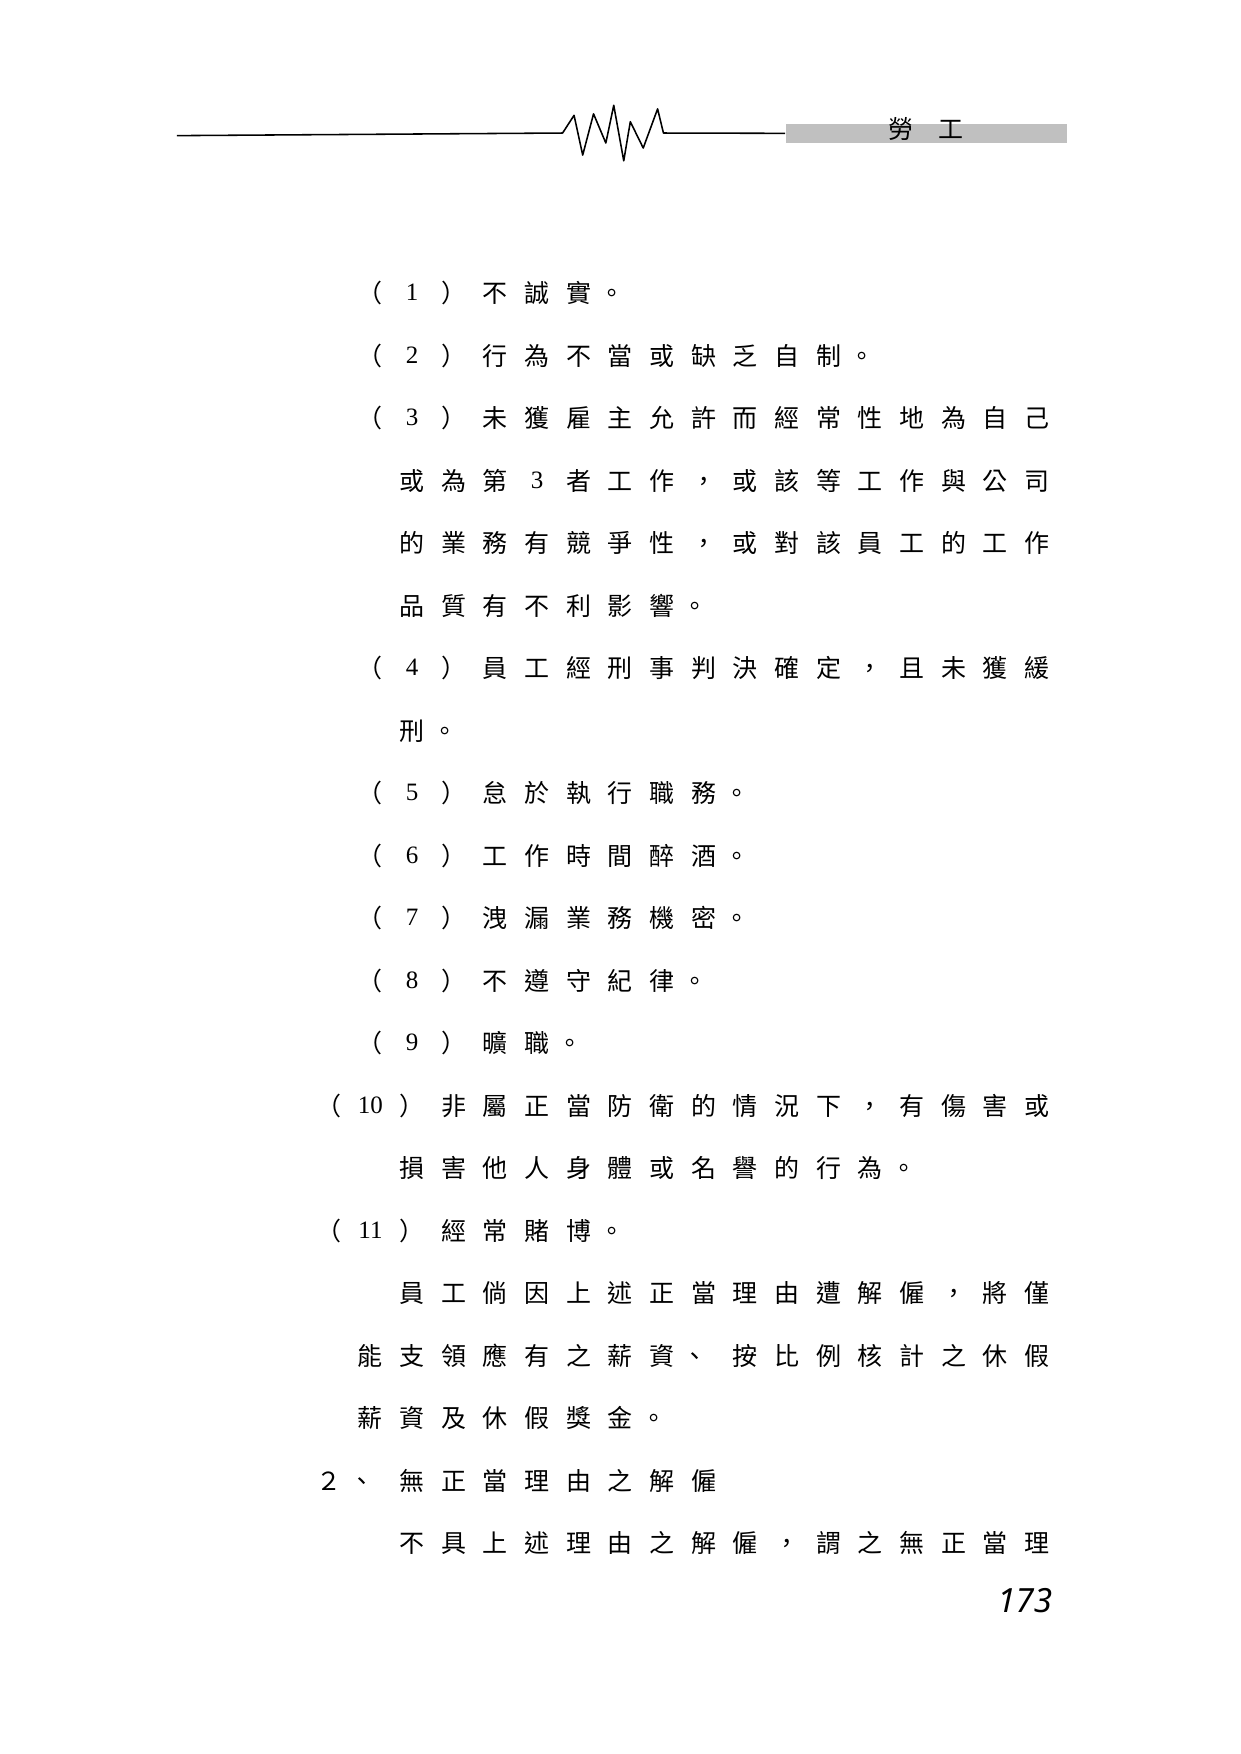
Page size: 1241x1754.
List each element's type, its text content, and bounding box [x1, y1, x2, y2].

text （5）怠於執行職務。 [309, 750, 1058, 813]
text （2）行為不當或缺乏自制。 [309, 313, 1058, 375]
text 不具上述理由之解僱，謂之無正當理 [334, 1500, 1058, 1563]
text 員工倘因上述正當理由遭解僱，將僅能支領應有之薪資、按比例核計之休假薪資及休假獎金。 [334, 1250, 1058, 1438]
text （4）員工經刑事判決確定，且未獲緩刑。 [309, 625, 1058, 750]
text （1）不誠實。 [309, 250, 1058, 313]
text （8）不遵守紀律。 [309, 938, 1058, 1000]
text （6）工作時間醉酒。 [309, 813, 1058, 875]
text （10）非屬正當防衛的情況下，有傷害或損害他人身體或名譽的行為。 [296, 1063, 1058, 1188]
text （11）經常賭博。 [296, 1188, 1058, 1250]
text ２、無正當理由之解僱 [284, 1438, 1058, 1500]
text （3）未獲雇主允許而經常性地為自己或為第3者工作，或該等工作與公司的業務有競爭性，或對該員工的工作品質有不利影響。 [309, 375, 1058, 625]
text （7）洩漏業務機密。 [309, 875, 1058, 938]
text （9）曠職。 [309, 1000, 1058, 1063]
